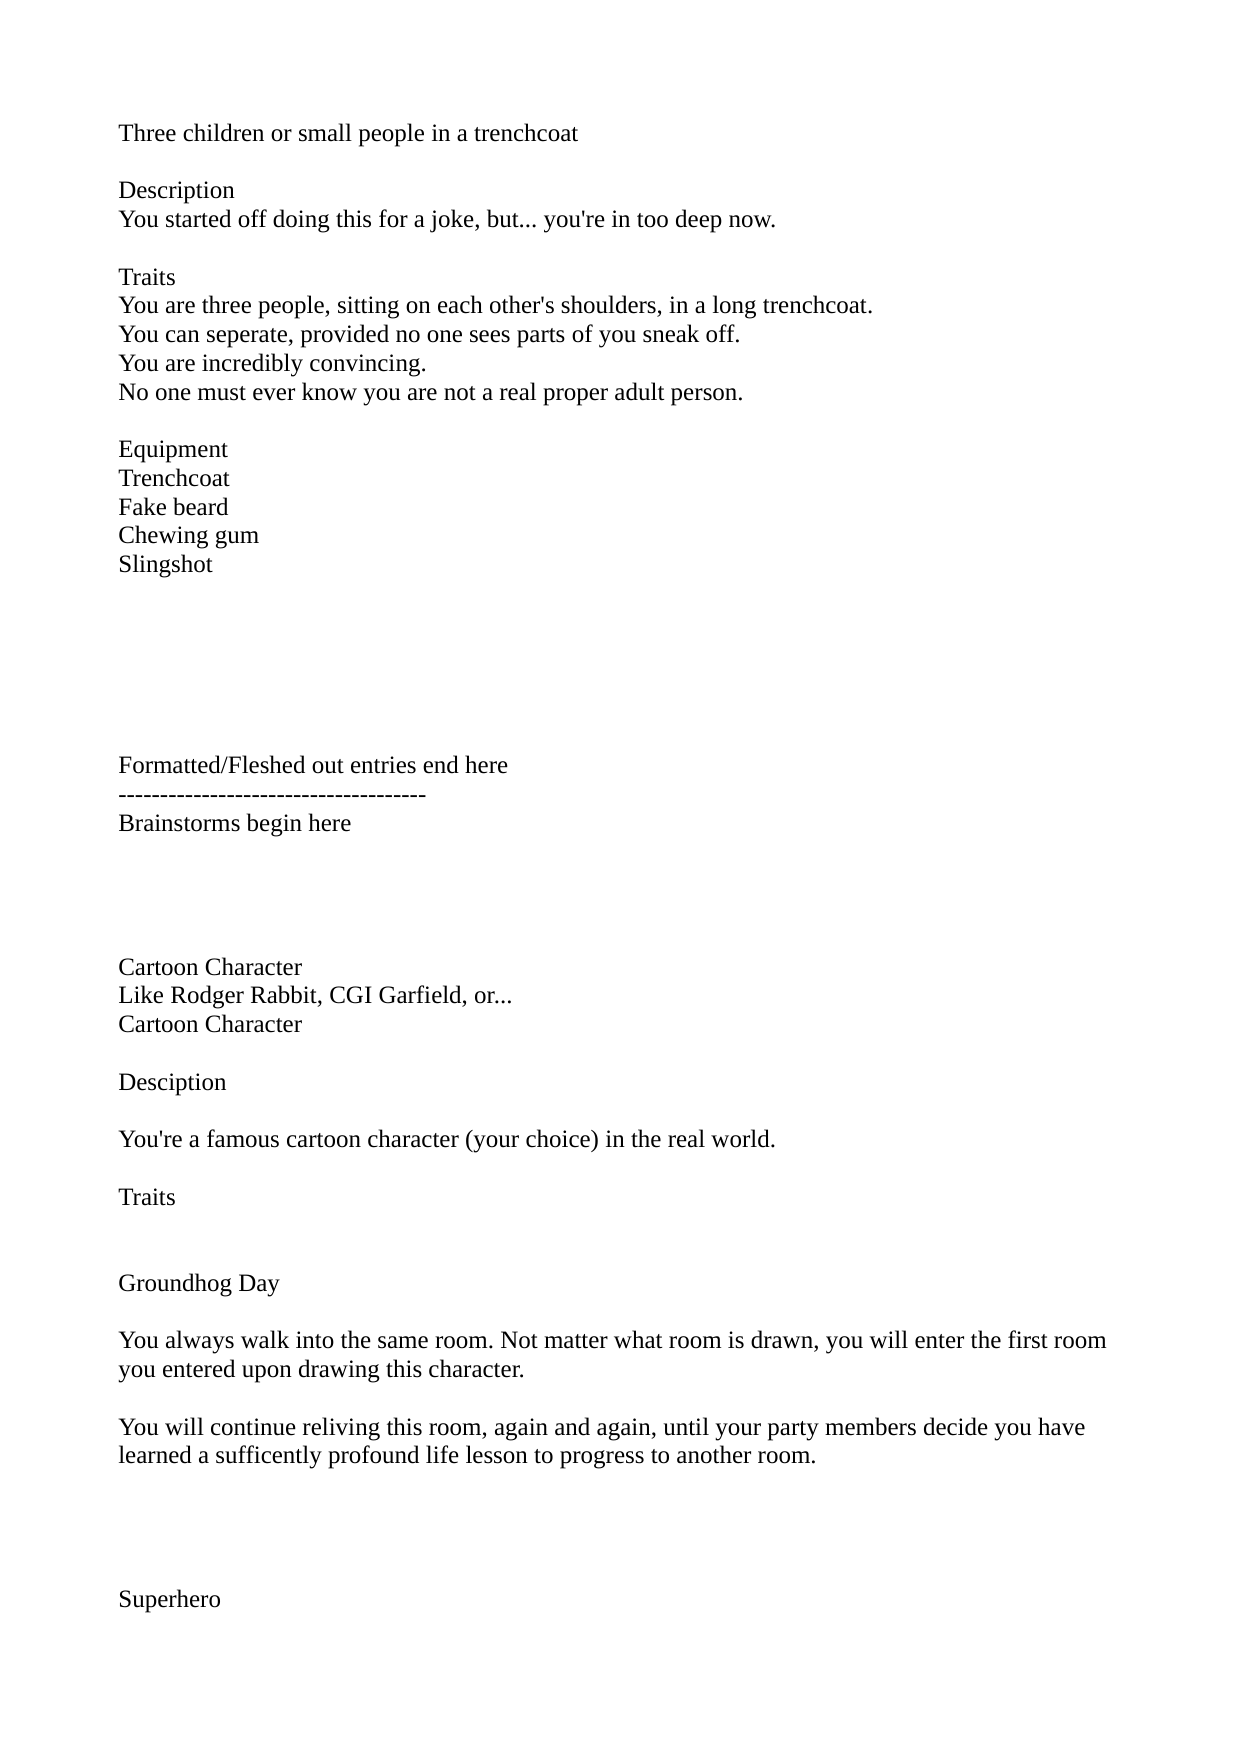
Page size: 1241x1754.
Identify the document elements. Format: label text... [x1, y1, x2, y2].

text You are three people, sitting on each other's shoulders, in a long trenchcoat. [118, 291, 1122, 319]
text ------------------------------------- [118, 779, 1122, 808]
text Traits [118, 1182, 1122, 1211]
text You started off doing this for a joke, but... you're in too deep now. [118, 204, 1122, 233]
text Brainstorms begin here [118, 808, 1122, 837]
text Equipment [118, 434, 1122, 463]
text Traits [118, 262, 1122, 291]
text Formatted/Fleshed out entries end here [118, 751, 1122, 779]
text Trenchcoat [118, 463, 1122, 492]
text Cartoon Character [118, 952, 1122, 981]
text You're a famous cartoon character (your choice) in the real world. [118, 1124, 1122, 1153]
text Chewing gum [118, 521, 1122, 549]
text Three children or small people in a trenchcoat [118, 118, 1122, 147]
text Slingshot [118, 549, 1122, 578]
text Superhero [118, 1584, 1122, 1613]
text You will continue reliving this room, again and again, until your party members decide you have learned a sufficently profound life lesson to progress to another room. [118, 1412, 1122, 1469]
text Cartoon Character [118, 1009, 1122, 1038]
text Like Rodger Rabbit, CGI Garfield, or... [118, 981, 1122, 1009]
text Desciption [118, 1067, 1122, 1096]
text You always walk into the same room. Not matter what room is drawn, you will enter the first room you entered upon drawing this character. [118, 1326, 1122, 1383]
text Fake beard [118, 492, 1122, 521]
text You can seperate, provided no one sees parts of you sneak off. [118, 319, 1122, 348]
text You are incredibly convincing. [118, 348, 1122, 377]
text No one must ever know you are not a real proper adult person. [118, 377, 1122, 406]
text Description [118, 176, 1122, 204]
text Groundhog Day [118, 1268, 1122, 1297]
